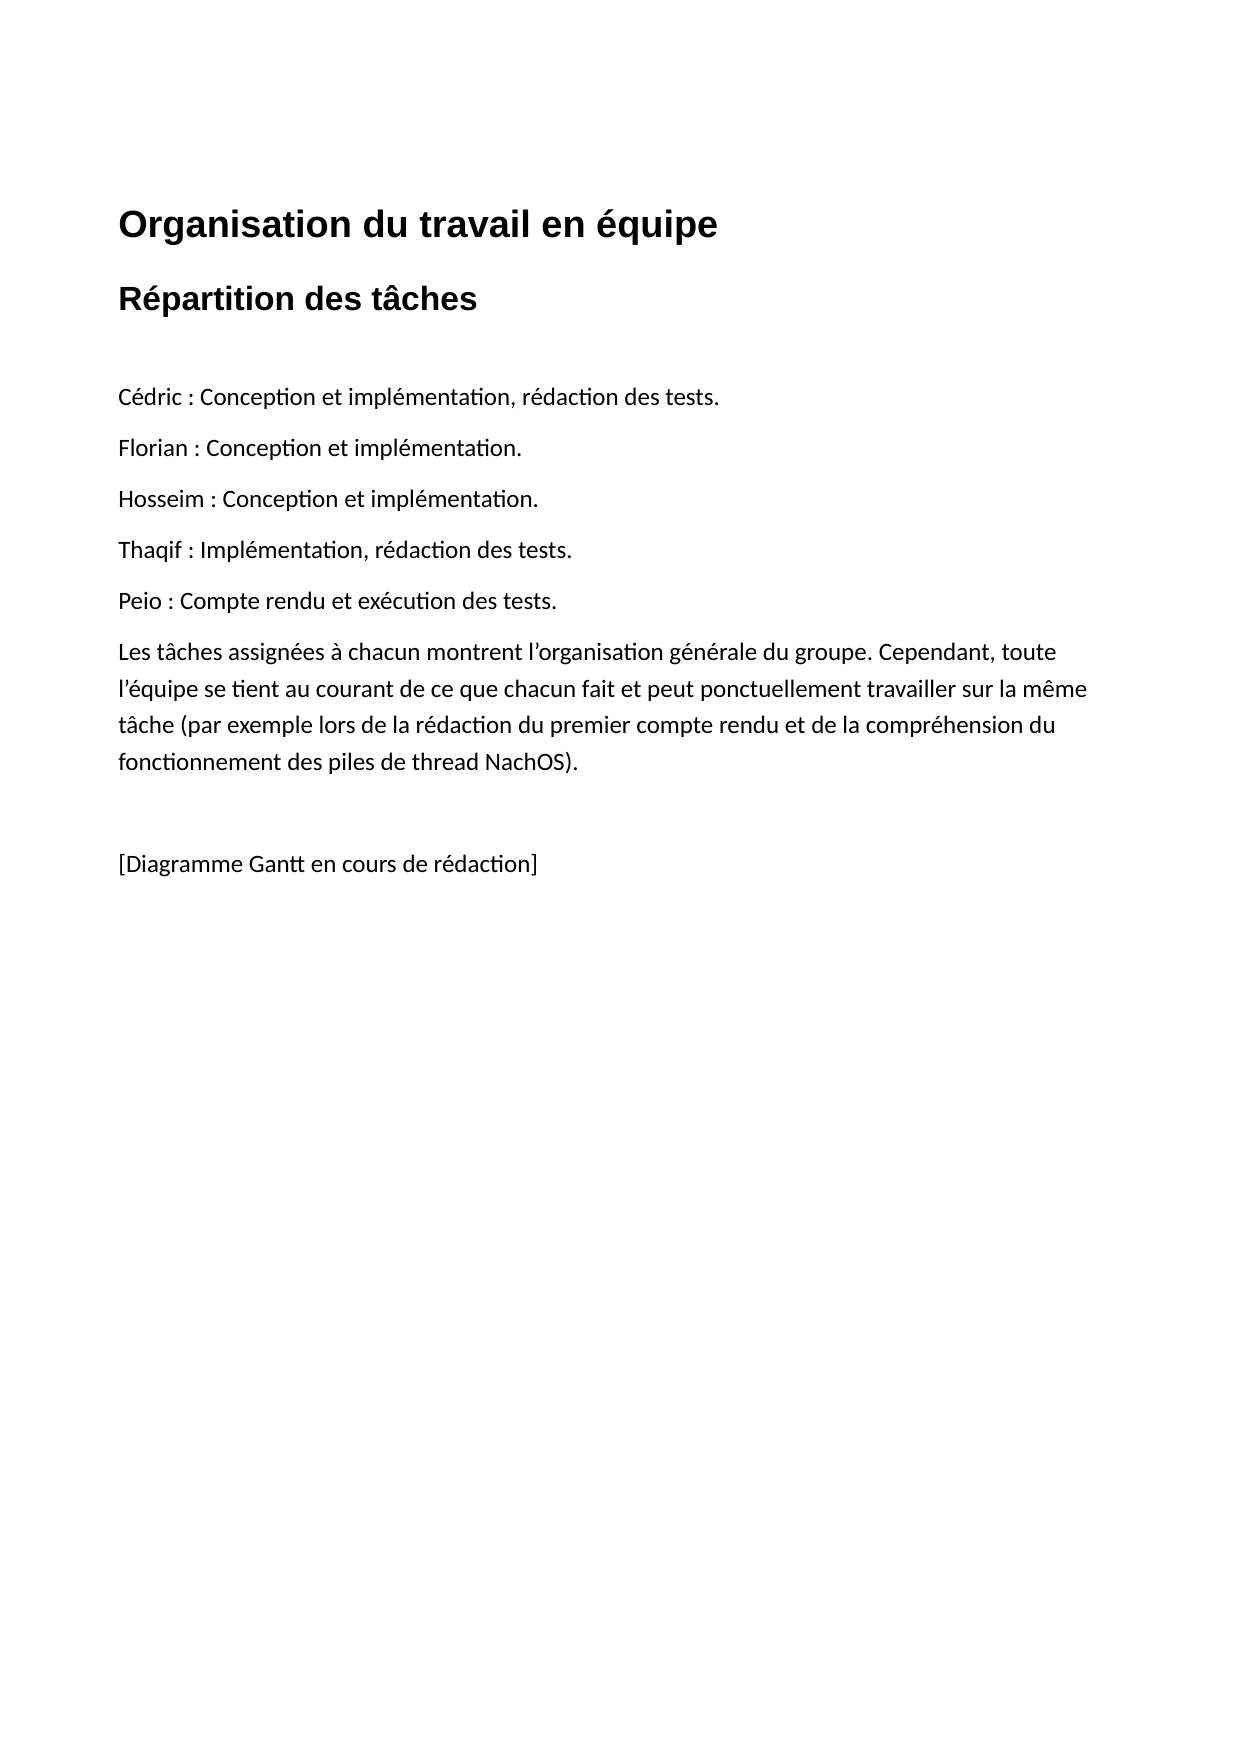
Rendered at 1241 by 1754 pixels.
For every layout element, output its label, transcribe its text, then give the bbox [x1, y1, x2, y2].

subtitle Répartition des tâches [118, 278, 1122, 317]
text Thaqif : Implémentation, rédaction des tests. [118, 534, 1122, 564]
text Cédric : Conception et implémentation, rédaction des tests. [118, 381, 1122, 411]
text Florian : Conception et implémentation. [118, 432, 1122, 462]
text Peio : Compte rendu et exécution des tests. [118, 585, 1122, 616]
text Hosseim : Conception et implémentation. [118, 483, 1122, 513]
text [Diagramme Gantt en cours de rédaction] [118, 848, 1122, 879]
subtitle Organisation du travail en équipe [118, 201, 1122, 245]
text Les tâches assignées à chacun montrent l’organisation générale du groupe. Cependant, toute l’équipe se tient au courant de ce que chacun fait et peut ponctuellement travailler sur la même tâche (par exemple lors de la rédaction du premier compte rendu et de la compréhension du fonctionnement des piles de thread NachOS). [118, 636, 1122, 777]
